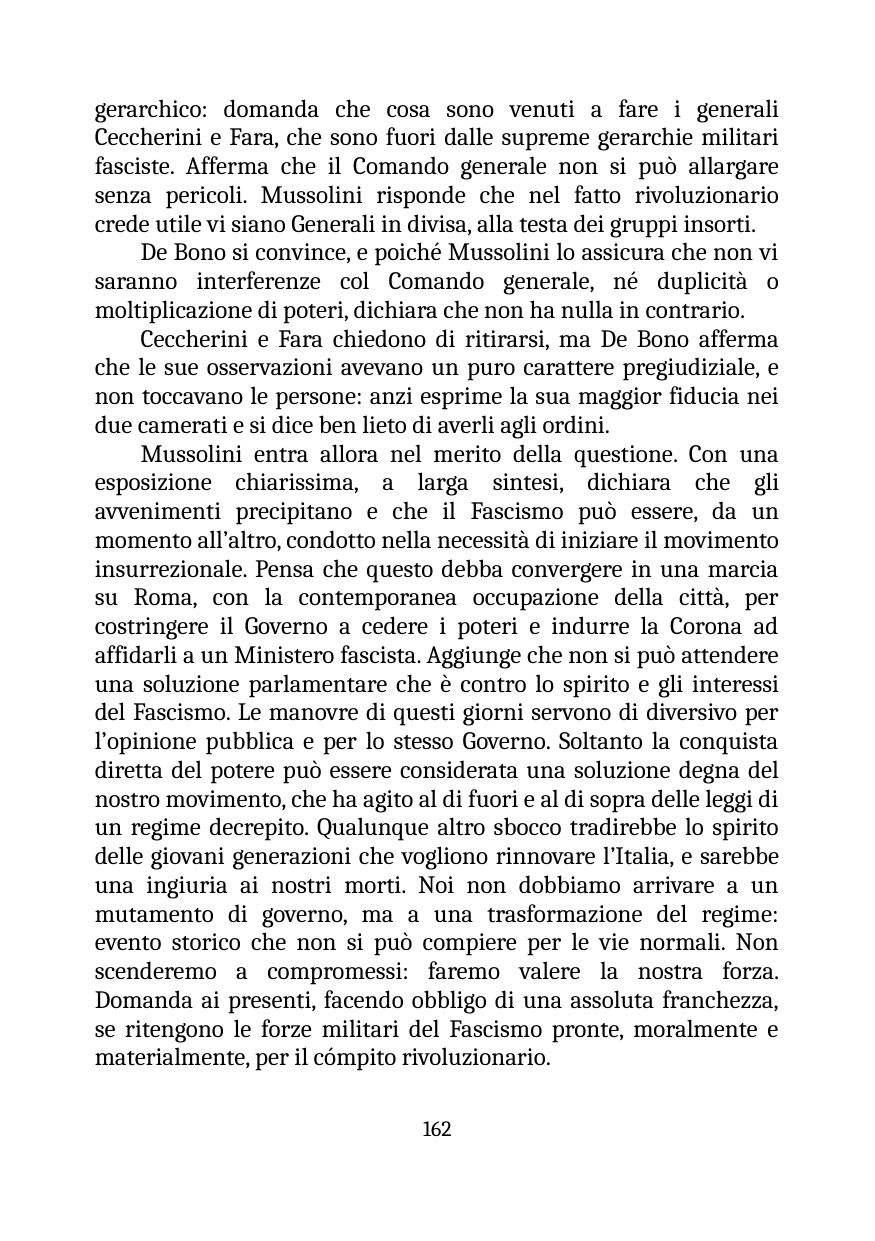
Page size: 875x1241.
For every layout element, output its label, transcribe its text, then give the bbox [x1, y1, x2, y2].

text gerarchico: domanda che cosa sono venuti a fare i generali Ceccherini e Fara, che sono fuori dalle supreme gerarchie militari fasciste. Afferma che il Comando generale non si può allargare senza pericoli. Mussolini risponde che nel fatto rivoluzionario crede utile vi siano Generali in divisa, alla testa dei gruppi insorti. [94, 94, 779, 238]
text Mussolini entra allora nel merito della questione. Con una esposizione chiarissima, a larga sintesi, dichiara che gli avvenimenti precipitano e che il Fascismo può essere, da un momento all’altro, condotto nella necessità di iniziare il movimento insurrezionale. Pensa che questo debba convergere in una marcia su Roma, con la contemporanea occupazione della città, per costringere il Governo a cedere i poteri e indurre la Corona ad affidarli a un Ministero fascista. Aggiunge che non si può attendere una soluzione parlamentare che è contro lo spirito e gli interessi del Fascismo. Le manovre di questi giorni servono di diversivo per l’opinione pubblica e per lo stesso Governo. Soltanto la conquista diretta del potere può essere considerata una soluzione degna del nostro movimento, che ha agito al di fuori e al di sopra delle leggi di un regime decrepito. Qualunque altro sbocco tradirebbe lo spirito delle giovani generazioni che vogliono rinnovare l’Italia, e sarebbe una ingiuria ai nostri morti. Noi non dobbiamo arrivare a un mutamento di governo, ma a una trasformazione del regime: evento storico che non si può compiere per le vie normali. Non scenderemo a compromessi: faremo valere la nostra forza. Domanda ai presenti, facendo obbligo di una assoluta franchezza, se ritengono le forze militari del Fascismo pronte, moralmente e materialmente, per il cómpito rivoluzionario. [94, 439, 779, 1072]
text De Bono si convince, e poiché Mussolini lo assicura che non vi saranno interferenze col Comando generale, né duplicità o moltiplicazione di poteri, dichiara che non ha nulla in contrario. [94, 238, 779, 324]
text Ceccherini e Fara chiedono di ritirarsi, ma De Bono afferma che le sue osservazioni avevano un puro carattere pregiudiziale, e non toccavano le persone: anzi esprime la sua maggior fiducia nei due camerati e si dice ben lieto di averli agli ordini. [94, 324, 779, 439]
